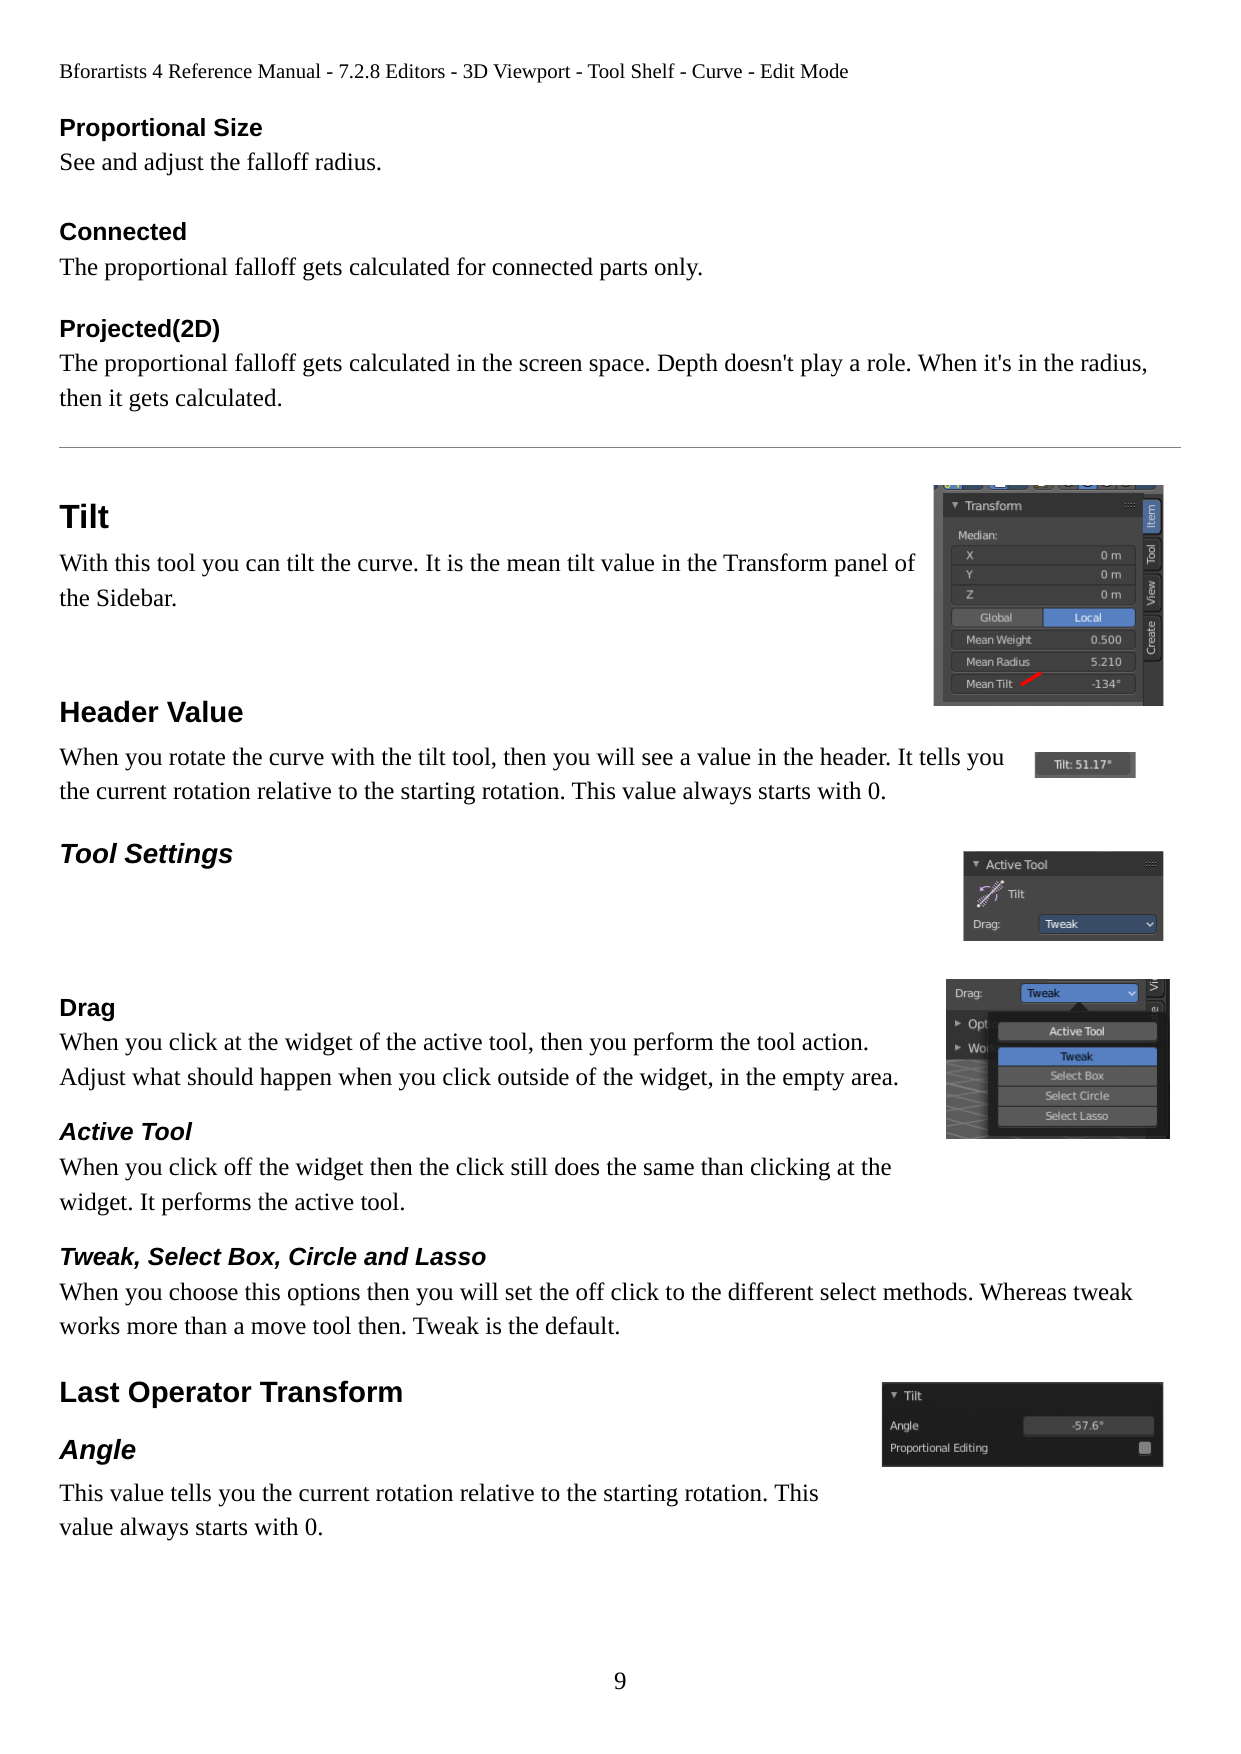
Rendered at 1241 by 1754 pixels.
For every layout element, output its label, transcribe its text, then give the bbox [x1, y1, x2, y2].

text This value tells you the current rotation relative to the starting rotation. This value always starts with 0. [59, 1478, 1181, 1541]
subtitle Projected(2D) [59, 314, 1181, 342]
text When you click off the widget then the click still does the same than clicking at the widget. It performs the active tool. [59, 1152, 1181, 1215]
subtitle Connected [59, 217, 1181, 246]
text When you rotate the curve with the tilt tool, then you will see a value in the header. It tells you the current rotation relative to the starting rotation. This value always starts with 0. [59, 742, 1181, 805]
subtitle Tweak, Select Box, Circle and Lasso [59, 1242, 1181, 1270]
picture [946, 979, 1170, 1139]
subtitle [1164, 1433, 1181, 1465]
subtitle [1170, 993, 1181, 1021]
text With this tool you can tilt the curve. It is the mean tilt value in the Transform panel of the Sidebar. [59, 548, 933, 611]
picture [1034, 752, 1136, 778]
text The proportional falloff gets calculated in the screen space. Depth doesn't play a role. When it's in the radius, then it gets calculated. [59, 348, 1181, 412]
subtitle Header Value [59, 695, 1181, 729]
subtitle Angle [59, 1433, 881, 1465]
text When you choose this options then you will set the off click to the different select methods. Whereas tweak works more than a move tool then. Tweak is the default. [59, 1277, 1181, 1340]
subtitle Active Tool [59, 1117, 1181, 1146]
picture [881, 1382, 1164, 1467]
subtitle Tool Settings [59, 838, 1181, 869]
text When you click at the widget of the active tool, then you perform the tool action. Adjust what should happen when you click outside of the widget, in the empty area. [59, 1027, 946, 1091]
subtitle Last Operator Transform [59, 1375, 1181, 1408]
text See and adjust the falloff radius. [59, 147, 1181, 176]
text The proportional falloff gets calculated for connected parts only. [59, 252, 1181, 281]
subtitle Drag [59, 993, 946, 1021]
subtitle [1164, 497, 1181, 536]
picture [963, 851, 1164, 941]
picture [933, 485, 1164, 706]
subtitle Tilt [59, 497, 933, 536]
subtitle Proportional Size [59, 113, 1181, 141]
